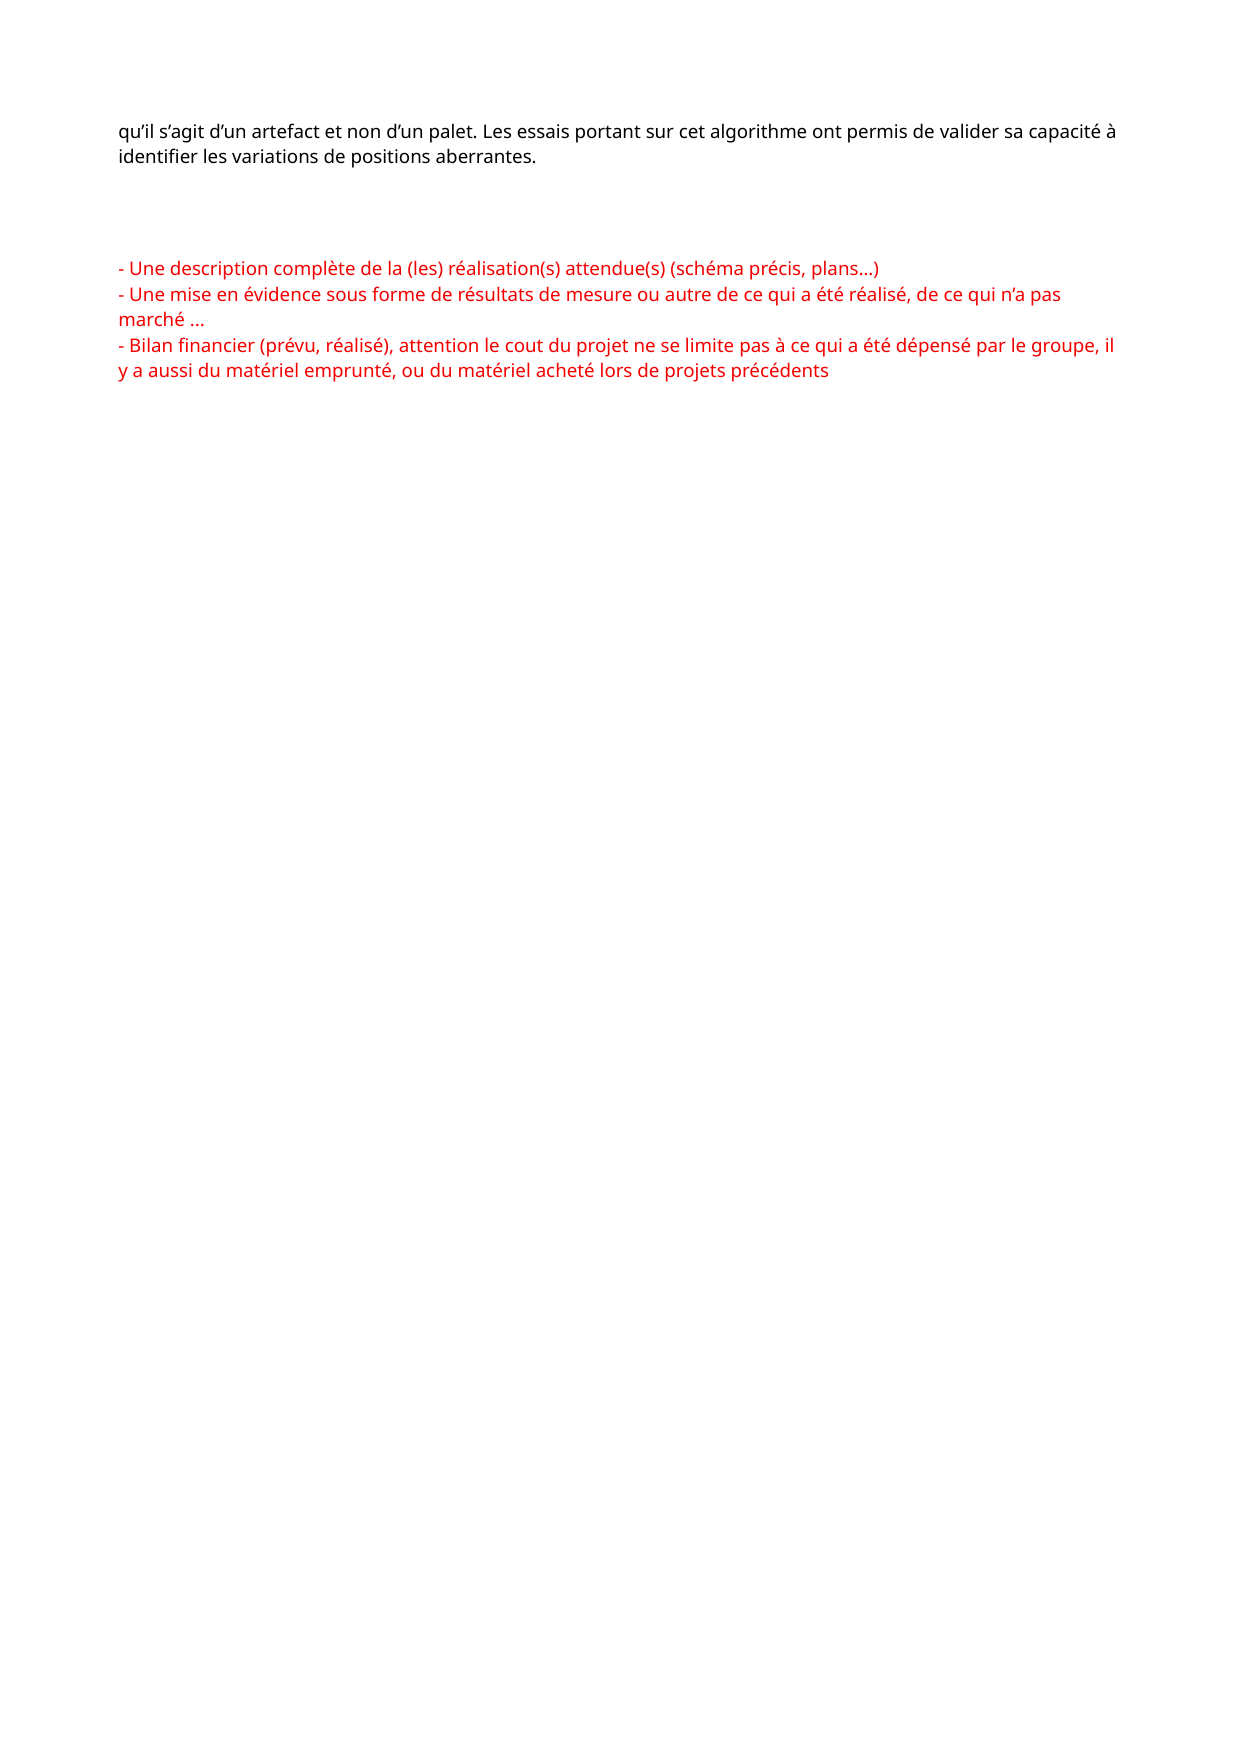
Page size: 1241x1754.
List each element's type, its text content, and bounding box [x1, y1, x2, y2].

text qu’il s’agit d’un artefact et non d’un palet. Les essais portant sur cet algorithme ont permis de valider sa capacité à identifier les variations de positions aberrantes. [118, 118, 1122, 169]
text - Une description complète de la (les) réalisation(s) attendue(s) (schéma précis, plans…) - Une mise en évidence sous forme de résultats de mesure ou autre de ce qui a été réalisé, de ce qui n’a pas marché ... - Bilan financier (prévu, réalisé), attention le cout du projet ne se limite pas à ce qui a été dépensé par le groupe, il y a aussi du matériel emprunté, ou du matériel acheté lors de projets précédents [118, 255, 1122, 383]
